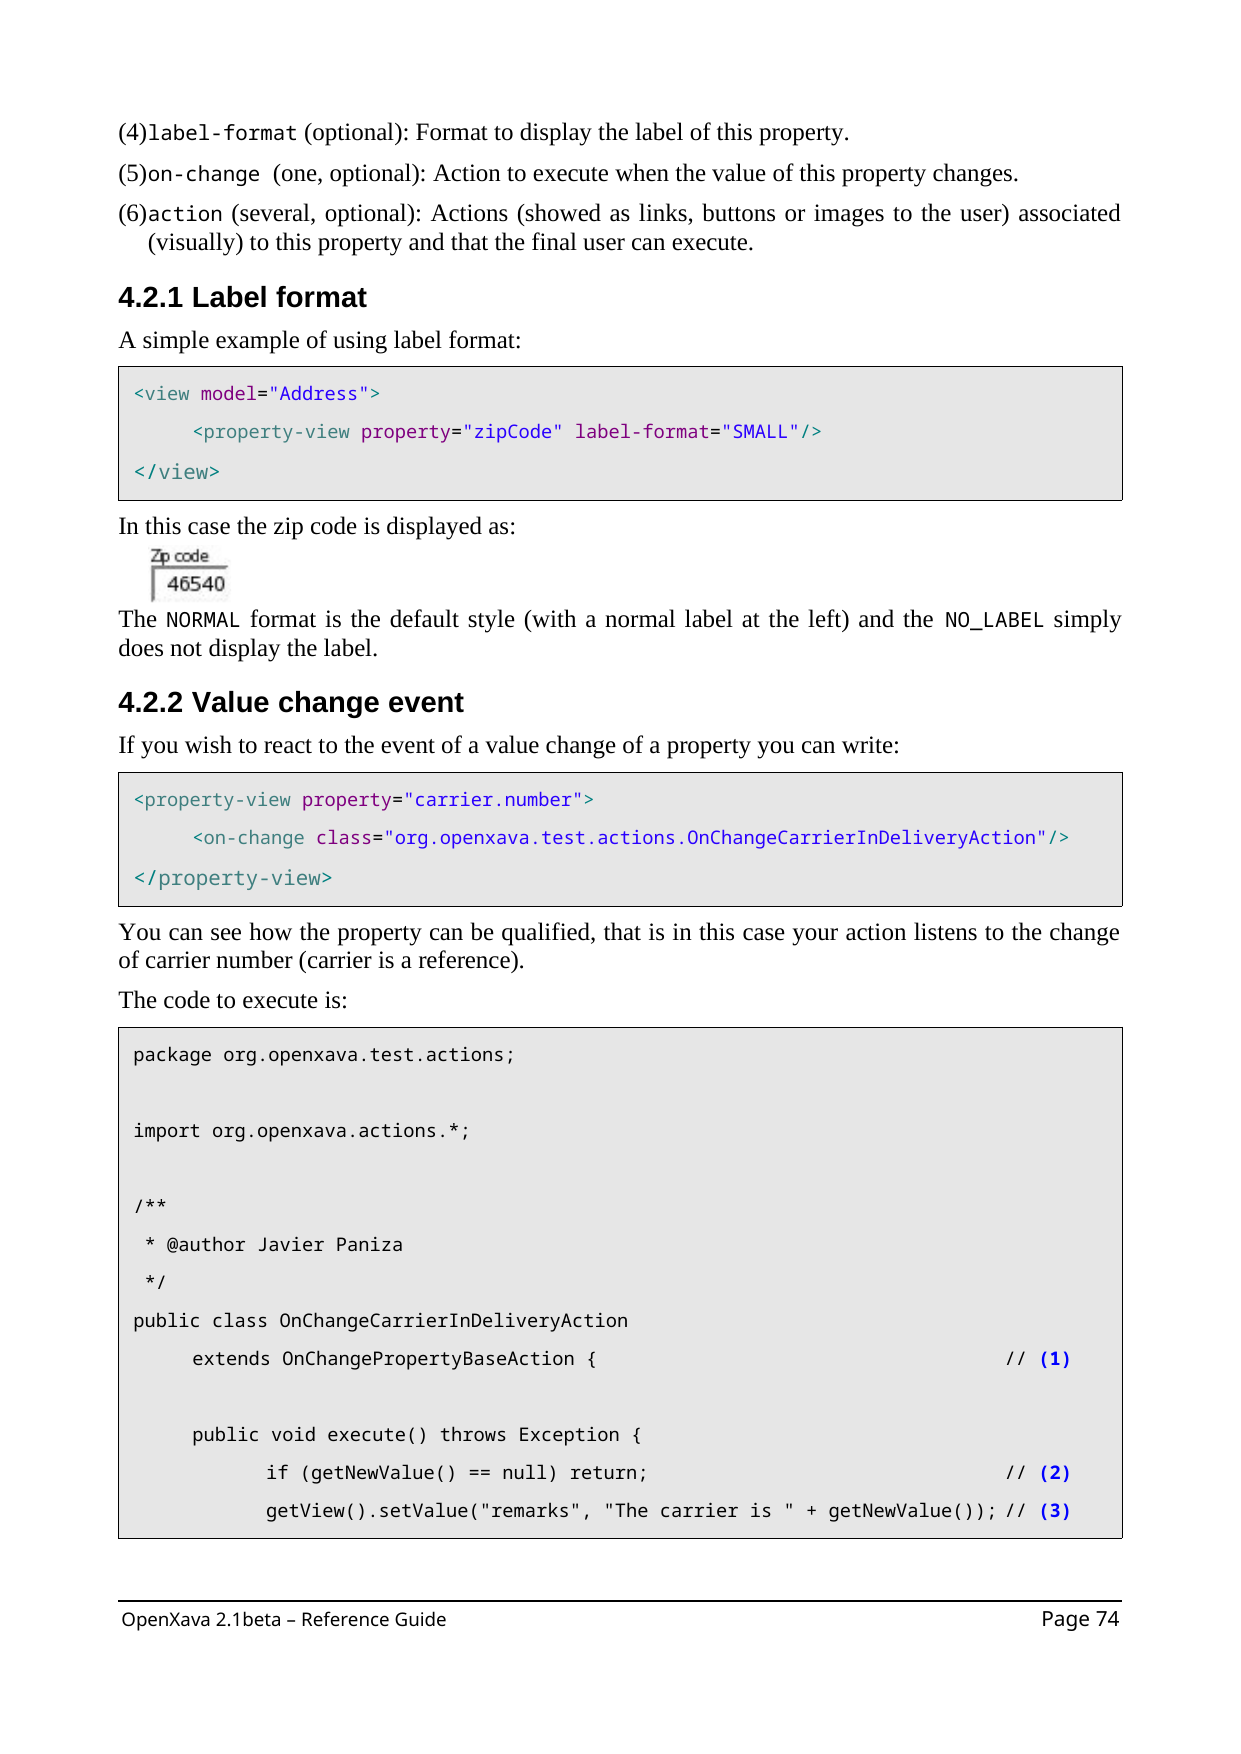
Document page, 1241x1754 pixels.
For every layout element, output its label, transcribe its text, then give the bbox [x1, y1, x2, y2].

subtitle Label format [118, 281, 1122, 313]
text public class OnChangeCarrierInDeliveryAction [119, 1293, 1122, 1331]
text */ [119, 1255, 1122, 1293]
list label-format (optional): Format to display the label of this property. [118, 118, 1122, 146]
text The NORMAL format is the default style (with a normal label at the left) and the NO_LABEL simply does not display the label. [118, 606, 1122, 661]
picture [148, 545, 232, 606]
text </view> [119, 442, 1122, 500]
list on-change (one, optional): Action to execute when the value of this property changes. [118, 159, 1122, 187]
text You can see how the property can be qualified, that is in this case your action listens to the change of carrier number (carrier is a reference). [118, 918, 1122, 974]
subtitle Value change event [118, 686, 1122, 719]
text package org.openxava.test.actions; [119, 1028, 1122, 1064]
text extends OnChangePropertyBaseAction { // (1) [119, 1331, 1122, 1369]
text </property-view> [119, 848, 1122, 906]
text A simple example of using label format: [118, 326, 1122, 353]
text <property-view property="zipCode" label-format="SMALL"/> [119, 404, 1122, 442]
text The code to execute is: [118, 986, 1122, 1014]
text <view model="Address"> [119, 367, 1122, 404]
text public void execute() throws Exception { [119, 1407, 1122, 1445]
text <on-change class="org.openxava.test.actions.OnChangeCarrierInDeliveryAction"/> [119, 810, 1122, 848]
text <property-view property="carrier.number"> [119, 773, 1122, 810]
text In this case the zip code is displayed as: [118, 512, 1122, 540]
text /** [119, 1179, 1122, 1217]
text getView().setValue("remarks", "The carrier is " + getNewValue()); // (3) [119, 1483, 1122, 1538]
text If you wish to react to the event of a value change of a property you can write: [118, 732, 1122, 759]
list action (several, optional): Actions (showed as links, buttons or images to the user) associated (visually) to this property and that the final user can execute. [118, 199, 1122, 256]
text import org.openxava.actions.*; [119, 1103, 1122, 1141]
text * @author Javier Paniza [119, 1217, 1122, 1255]
text if (getNewValue() == null) return; // (2) [119, 1445, 1122, 1483]
